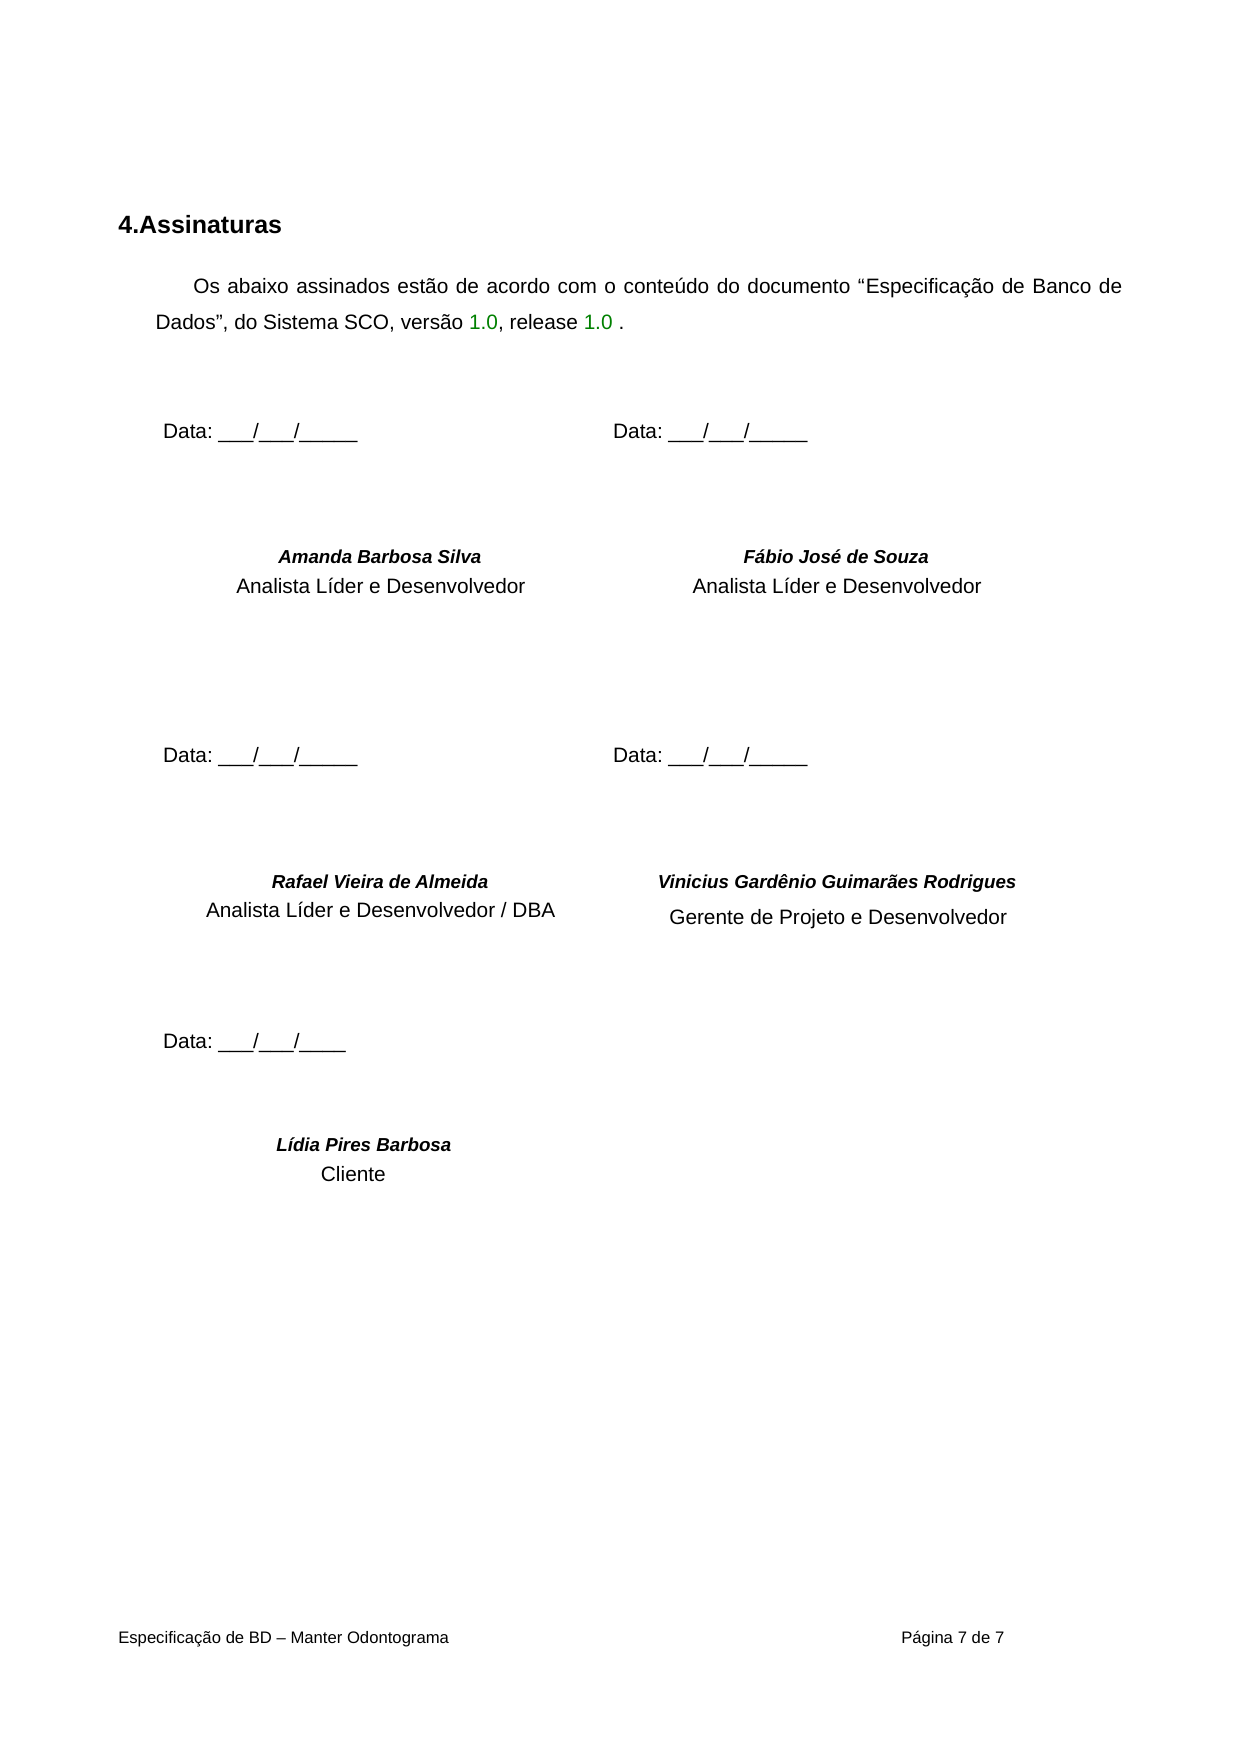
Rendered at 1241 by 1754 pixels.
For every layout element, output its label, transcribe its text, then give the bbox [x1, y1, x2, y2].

title Os abaixo assinados estão de acordo com o conteúdo do documento “Especificação de Banco de Dados”, do Sistema SCO, versão 1.0, release 1.0 . [155, 274, 1122, 334]
table_header Data: ___/___/_____ [156, 707, 606, 864]
table_cell Fábio José de Souza Analista Líder e Desenvolvedor [606, 540, 1068, 634]
table_cell [156, 1199, 1070, 1269]
table_header Data: ___/___/_____ [606, 707, 1070, 864]
table_cell Lídia Pires Barbosa Cliente [156, 1128, 1070, 1199]
table_header Data: ___/___/_____ [156, 382, 606, 539]
subtitle Assinaturas [118, 210, 1122, 239]
table_cell Rafael Vieira de Almeida Analista Líder e Desenvolvedor / DBA [156, 864, 606, 935]
table_cell Amanda Barbosa Silva Analista Líder e Desenvolvedor [156, 540, 606, 634]
table_header Data: ___/___/____ [156, 993, 1070, 1128]
table_header Data: ___/___/_____ [606, 382, 1068, 539]
table_cell Vinicius Gardênio Guimarães Rodrigues Gerente de Projeto e Desenvolvedor [606, 864, 1070, 935]
